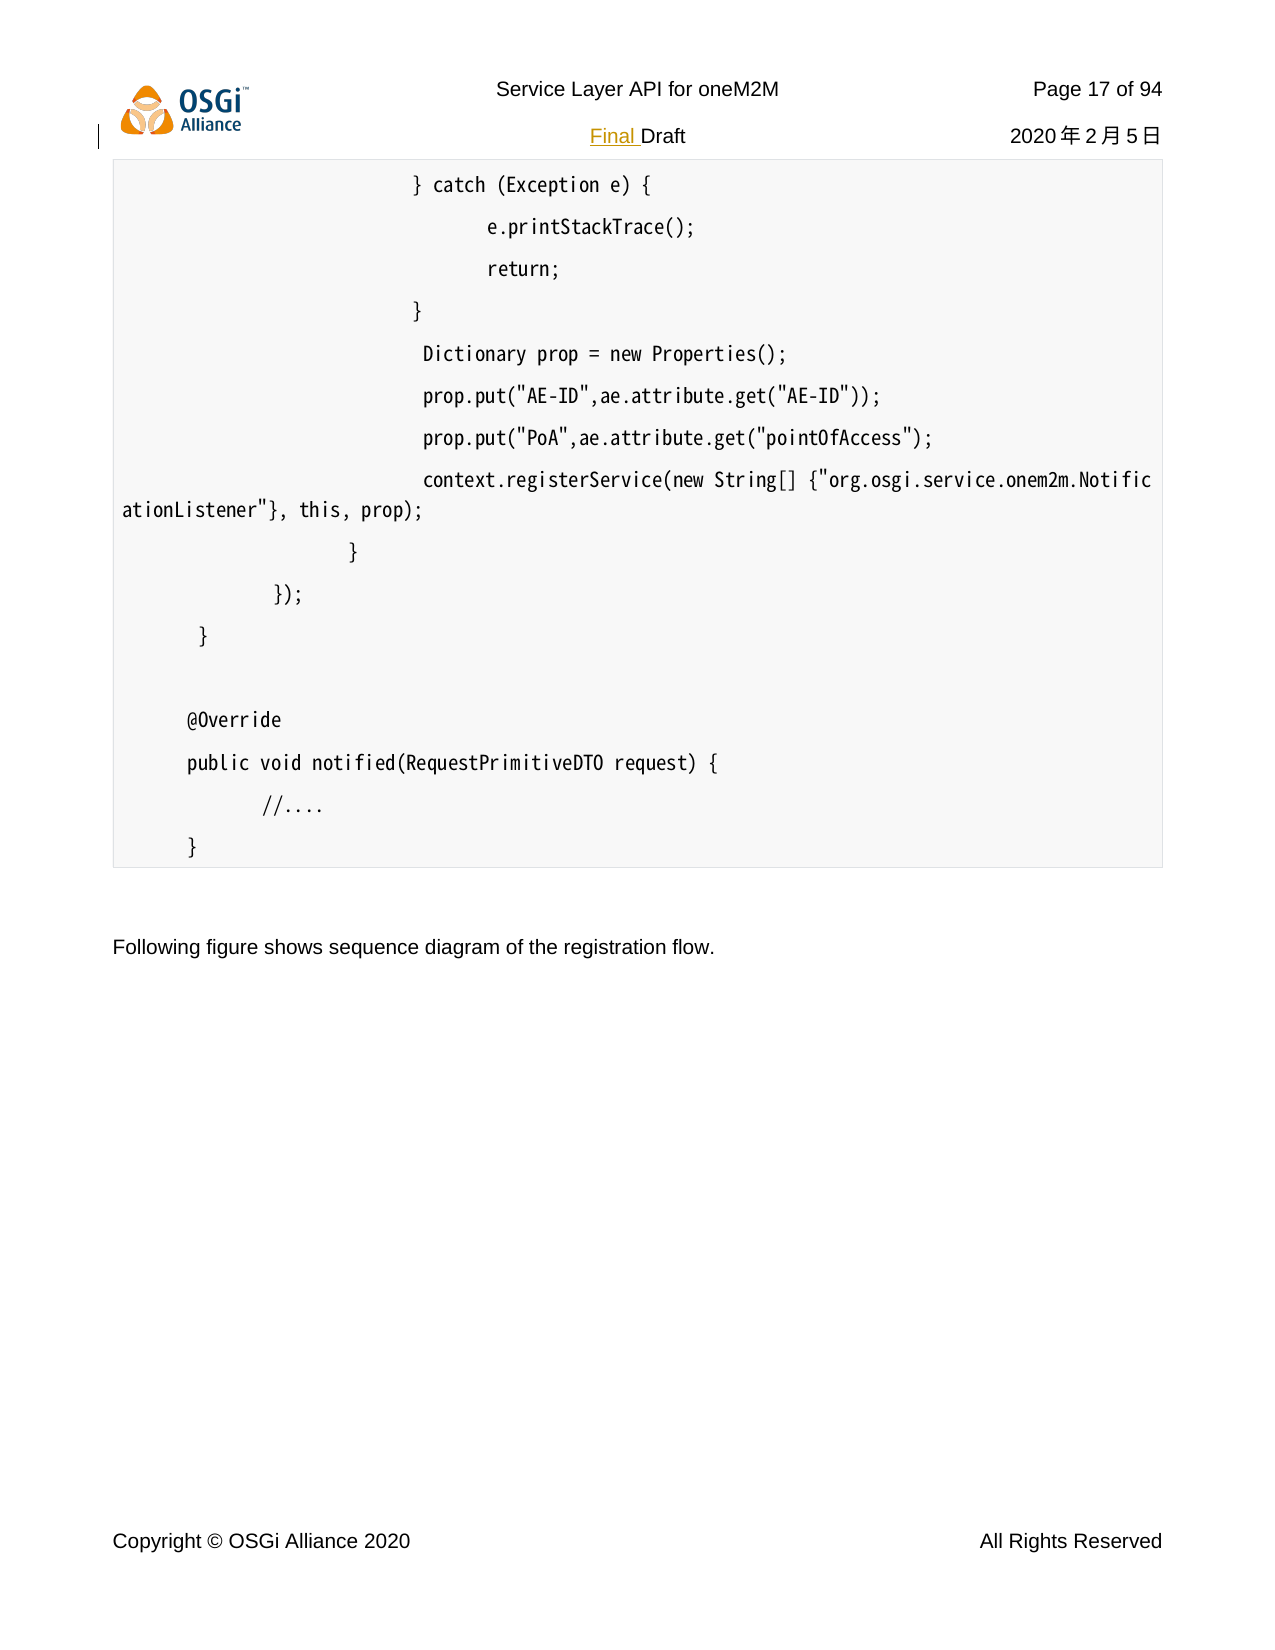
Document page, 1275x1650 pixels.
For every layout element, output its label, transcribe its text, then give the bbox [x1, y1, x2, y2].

text Dictionary prop = new Properties(); [114, 327, 1162, 367]
text public void notified(RequestPrimitiveDTO request) { [114, 736, 1162, 776]
text //.... [114, 778, 1162, 818]
text } [114, 526, 1162, 566]
text return; [114, 243, 1162, 283]
text prop.put("PoA",ae.attribute.get("pointOfAccess"); [114, 411, 1162, 451]
text } [114, 285, 1162, 325]
picture [113, 78, 257, 142]
text } [114, 610, 1162, 650]
text @Override [114, 694, 1162, 734]
text } [114, 820, 1162, 867]
text prop.put("AE-ID",ae.attribute.get("AE-ID")); [114, 369, 1162, 409]
text context.registerService(new String[] {"org.osgi.service.onem2m.NotificationListener"}, this, prop); [114, 453, 1162, 523]
text e.printStackTrace(); [114, 201, 1162, 241]
text } catch (Exception e) { [114, 160, 1162, 199]
text }); [114, 568, 1162, 608]
text Following figure shows sequence diagram of the registration flow. [112, 935, 1162, 959]
